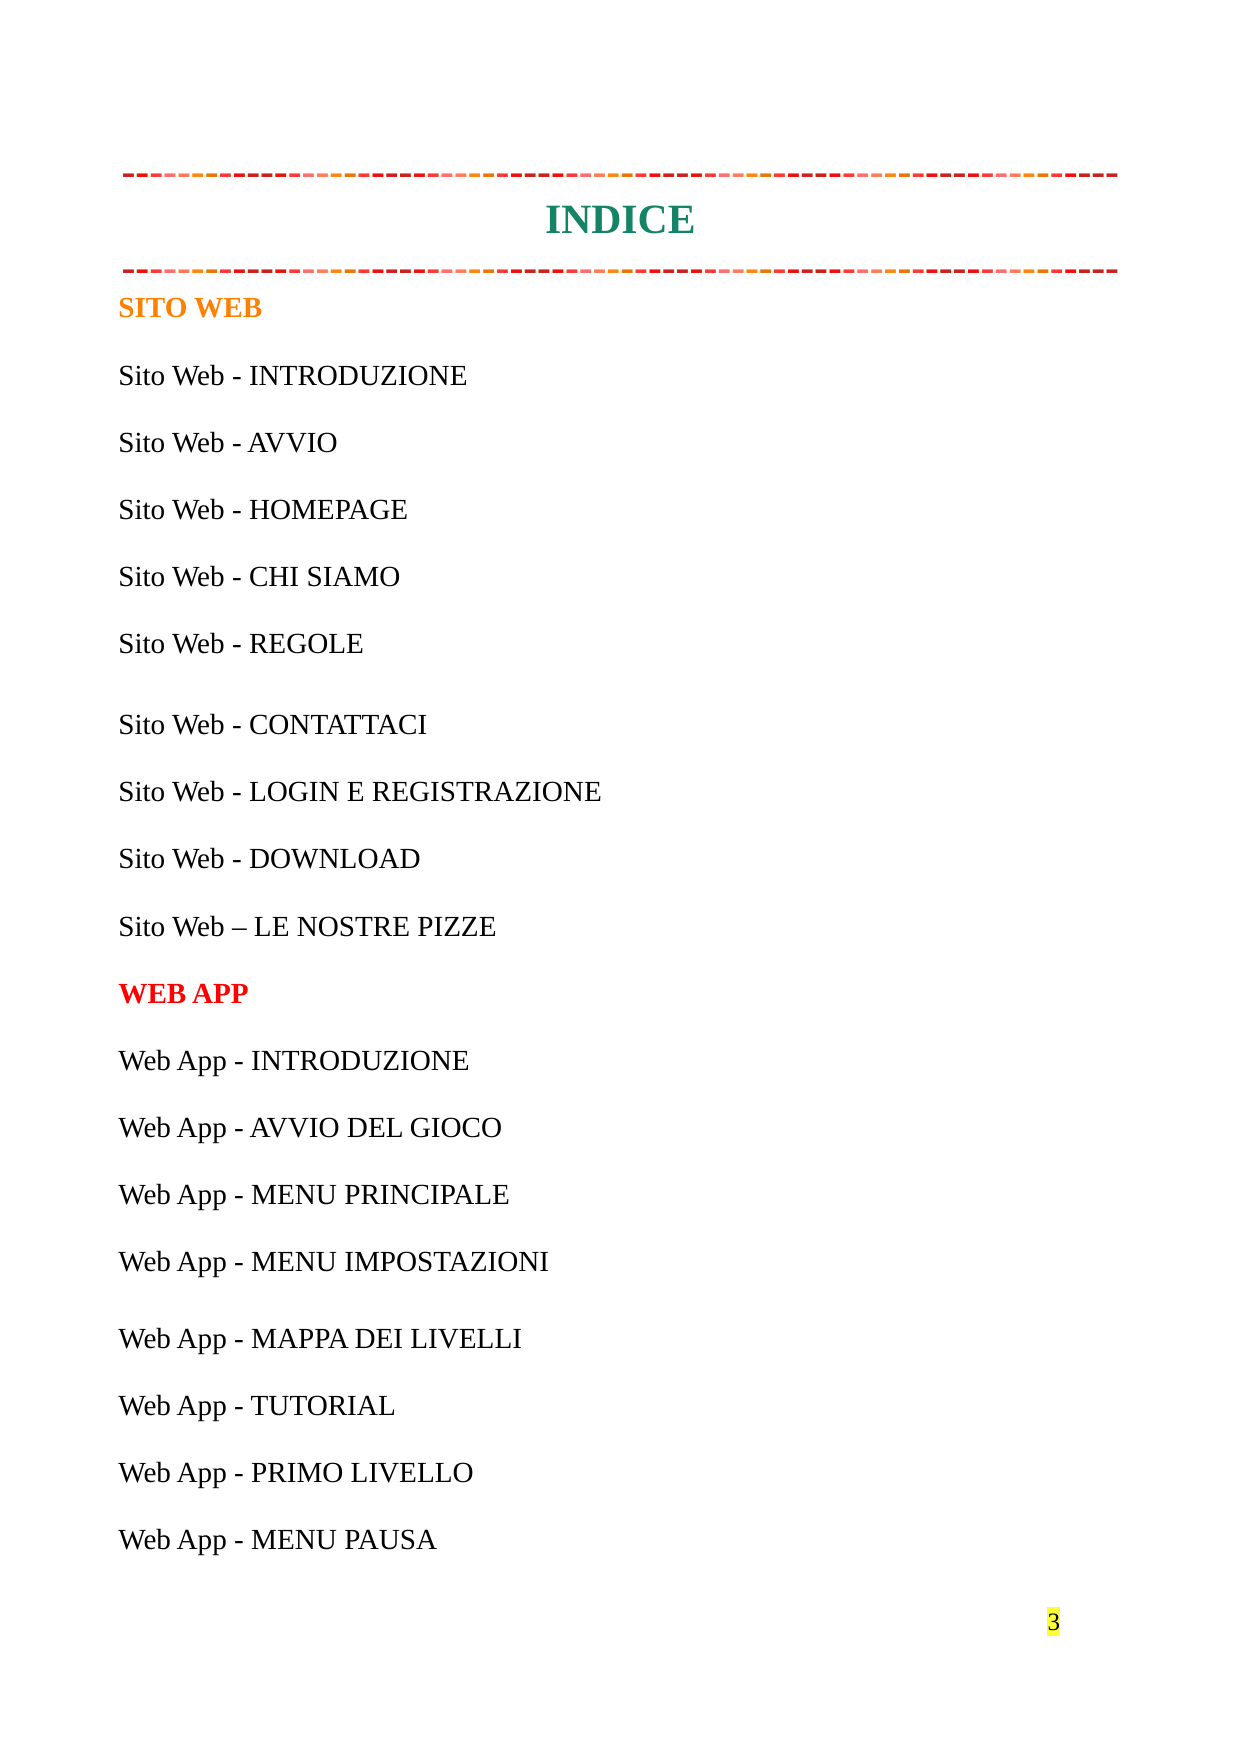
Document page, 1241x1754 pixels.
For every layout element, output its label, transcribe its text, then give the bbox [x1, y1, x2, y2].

text Sito Web - DOWNLOAD [118, 842, 1122, 875]
text Sito Web - CHI SIAMO [118, 559, 1122, 592]
text Web App - PRIMO LIVELLO [118, 1455, 1122, 1488]
text Web App - MENU PAUSA [118, 1522, 1122, 1556]
text Sito Web - AVVIO [118, 425, 1122, 458]
text Sito Web – LE NOSTRE PIZZE [118, 909, 1122, 942]
text Web App - MENU IMPOSTAZIONI [118, 1244, 1122, 1278]
text Web App - AVVIO DEL GIOCO [118, 1110, 1122, 1143]
text Sito Web - INTRODUZIONE [118, 358, 1122, 391]
text Sito Web - CONTATTACI [118, 707, 1122, 741]
text SITO WEB [118, 291, 1122, 324]
text ------------------------------------------------------------------------ [118, 243, 1122, 291]
text WEB APP [118, 976, 1122, 1009]
text ------------------------------------------------------------------------ INDICE [118, 147, 1122, 243]
text Web App - MENU PRINCIPALE [118, 1177, 1122, 1211]
text Web App - MAPPA DEI LIVELLI [118, 1321, 1122, 1354]
text Sito Web - HOMEPAGE [118, 492, 1122, 525]
text Sito Web - REGOLE [118, 626, 1122, 659]
text Web App - INTRODUZIONE [118, 1043, 1122, 1076]
text Sito Web - LOGIN E REGISTRAZIONE [118, 774, 1122, 808]
text Web App - TUTORIAL [118, 1388, 1122, 1421]
